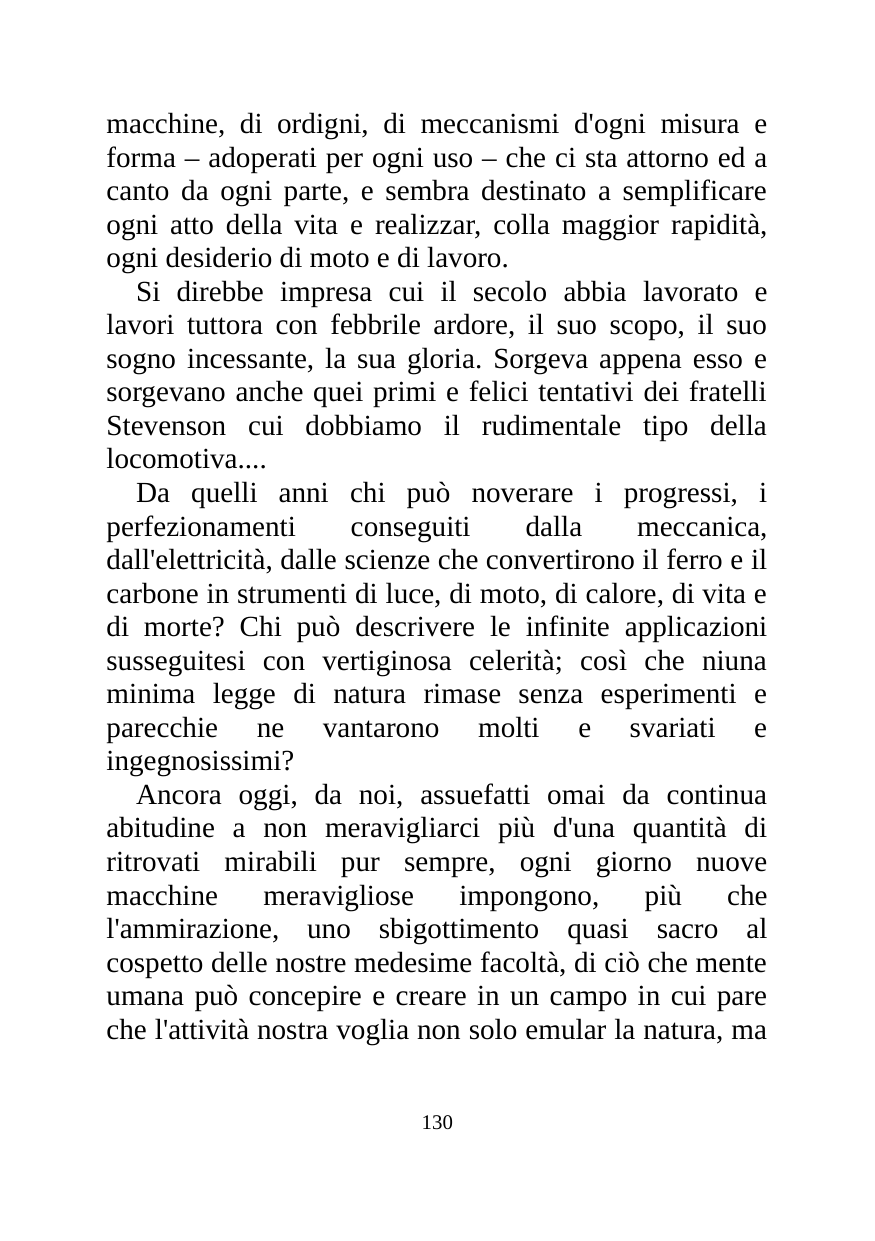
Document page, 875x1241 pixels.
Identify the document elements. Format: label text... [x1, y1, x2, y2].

text Da quelli anni chi può noverare i progressi, i perfezionamenti conseguiti dalla meccanica, dall'elettricità, dalle scienze che convertirono il ferro e il carbone in strumenti di luce, di moto, di calore, di vita e di morte? Chi può descrivere le infinite applicazioni susseguitesi con vertiginosa celerità; così che niuna minima legge di natura rimase senza esperimenti e parecchie ne vantarono molti e svariati e ingegnosissimi? [106, 475, 768, 777]
text Si direbbe impresa cui il secolo abbia lavorato e lavori tuttora con febbrile ardore, il suo scopo, il suo sogno incessante, la sua gloria. Sorgeva appena esso e sorgevano anche quei primi e felici tentativi dei fratelli Stevenson cui dobbiamo il rudimentale tipo della locomotiva.... [106, 274, 768, 475]
text macchine, di ordigni, di meccanismi d'ogni misura e forma – adoperati per ogni uso – che ci sta attorno ed a canto da ogni parte, e sembra destinato a semplificare ogni atto della vita e realizzar, colla maggior rapidità, ogni desiderio di moto e di lavoro. [106, 106, 768, 274]
text Ancora oggi, da noi, assuefatti omai da continua abitudine a non meravigliarci più d'una quantità di ritrovati mirabili pur sempre, ogni giorno nuove macchine meravigliose impongono, più che l'ammirazione, uno sbigottimento quasi sacro al cospetto delle nostre medesime facoltà, di ciò che mente umana può concepire e creare in un campo in cui pare che l'attività nostra voglia non solo emular la natura, ma [106, 777, 768, 1045]
